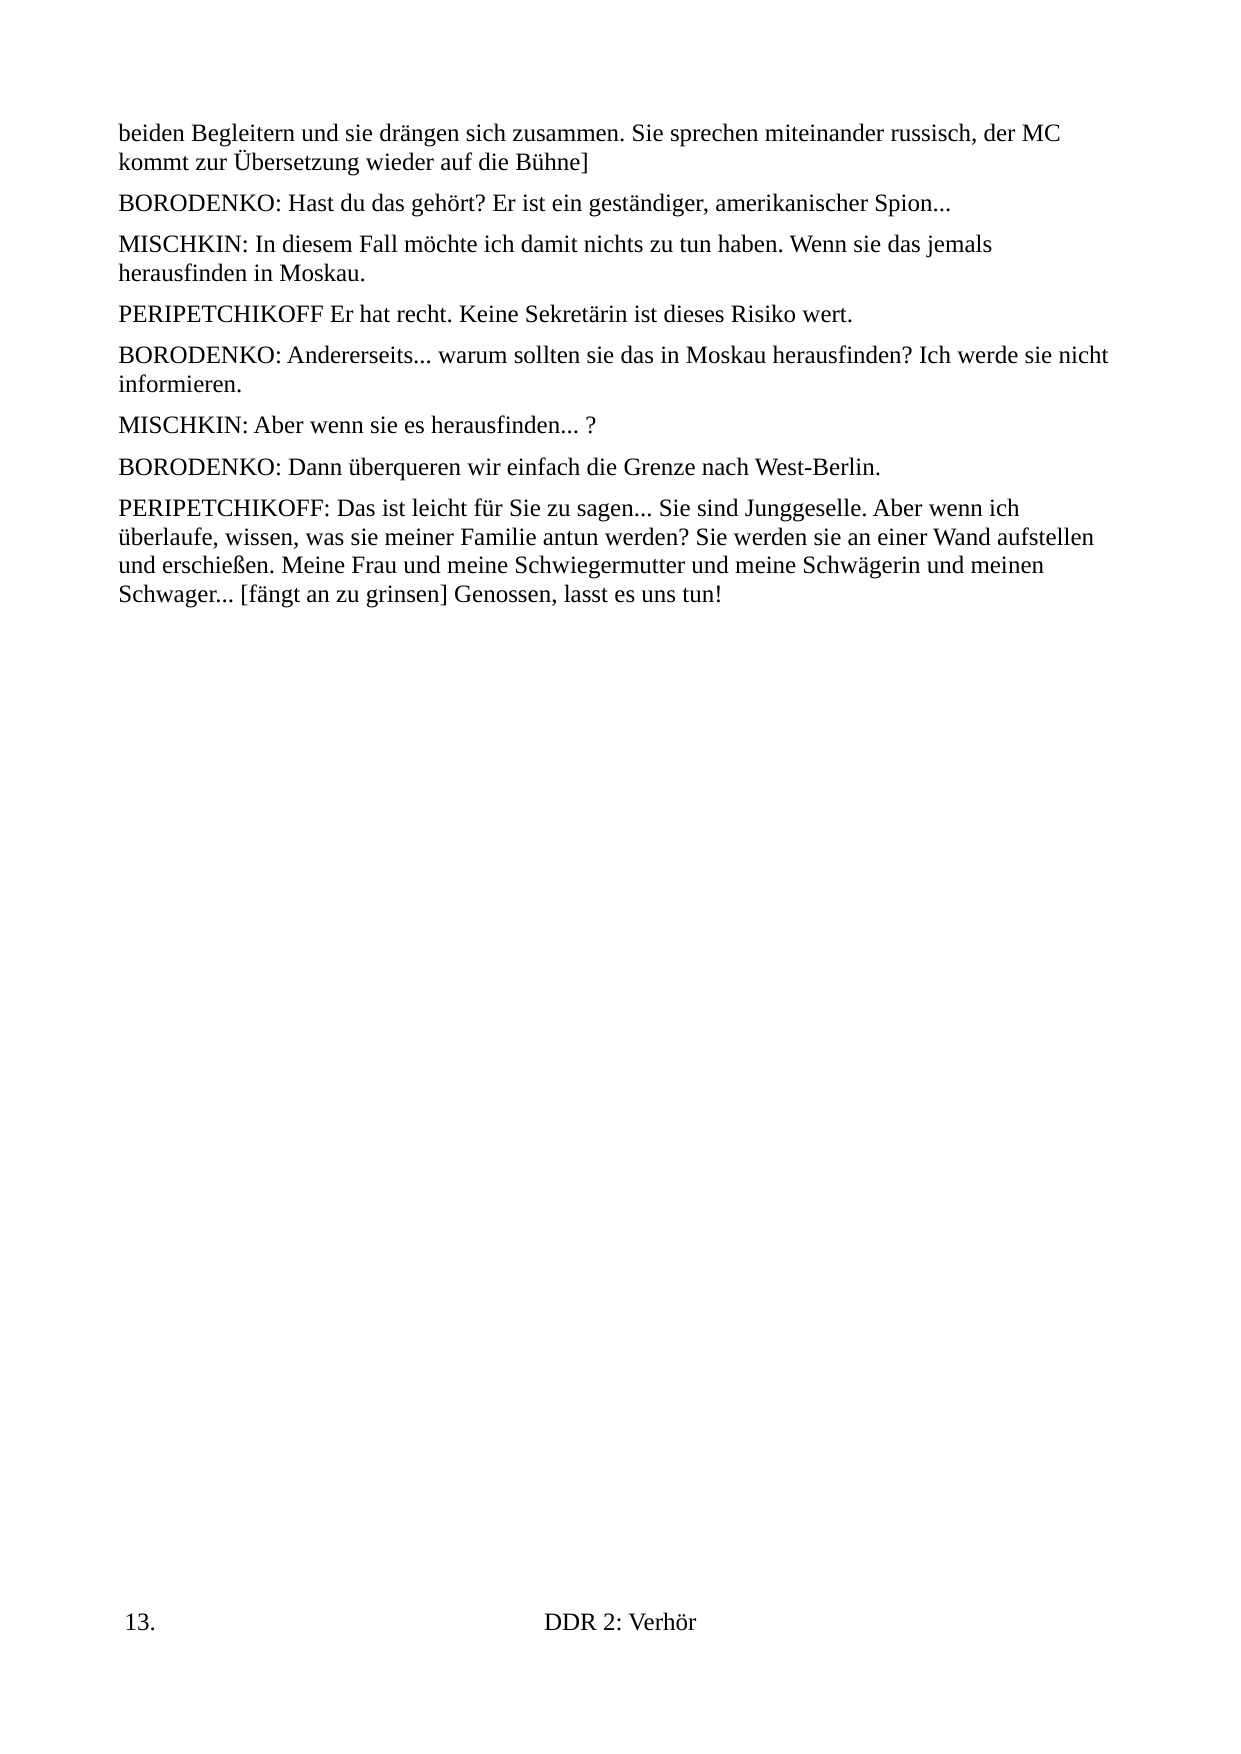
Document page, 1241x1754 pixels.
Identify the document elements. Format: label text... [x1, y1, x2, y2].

text MISCHKIN: In diesem Fall möchte ich damit nichts zu tun haben. Wenn sie das jemals herausfinden in Moskau. [118, 229, 1122, 287]
text MISCHKIN: Aber wenn sie es herausfinden... ? [118, 411, 1122, 439]
text BORODENKO: Andererseits... warum sollten sie das in Moskau herausfinden? Ich werde sie nicht informieren. [118, 341, 1122, 398]
text beiden Begleitern und sie drängen sich zusammen. Sie sprechen miteinander russisch, der MC kommt zur Übersetzung wieder auf die Bühne] [118, 118, 1122, 176]
text PERIPETCHIKOFF Er hat recht. Keine Sekretärin ist dieses Risiko wert. [118, 299, 1122, 328]
text PERIPETCHIKOFF: Das ist leicht für Sie zu sagen... Sie sind Junggeselle. Aber wenn ich überlaufe, wissen, was sie meiner Familie antun werden? Sie werden sie an einer Wand aufstellen und erschießen. Meine Frau und meine Schwiegermutter und meine Schwägerin und meinen Schwager... [fängt an zu grinsen] Genossen, lasst es uns tun! [118, 493, 1122, 608]
text BORODENKO: Hast du das gehört? Er ist ein geständiger, amerikanischer Spion... [118, 188, 1122, 217]
text BORODENKO: Dann überqueren wir einfach die Grenze nach West-Berlin. [118, 452, 1122, 481]
